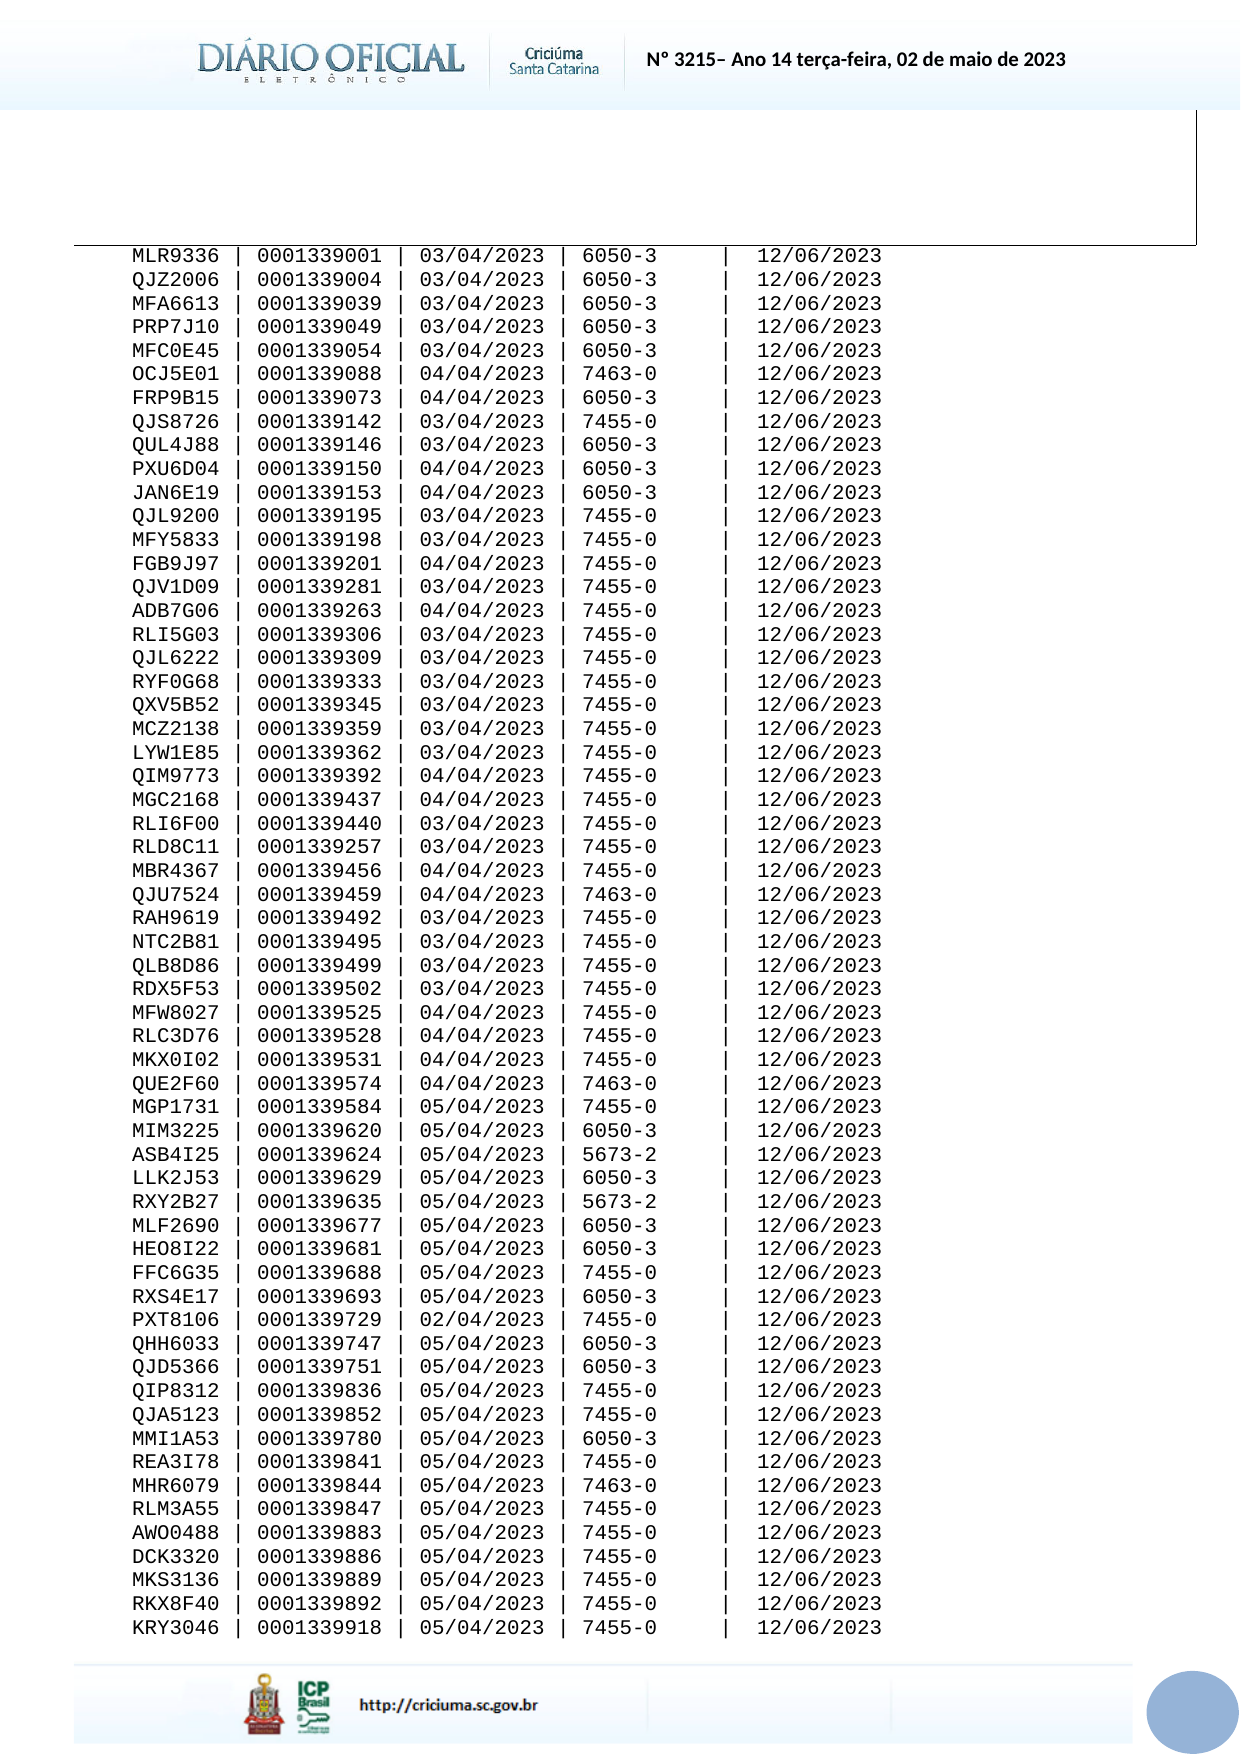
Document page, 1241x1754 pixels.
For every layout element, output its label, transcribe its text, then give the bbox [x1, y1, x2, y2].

text QIP8312 | 0001339836 | 05/04/2023 | 7455-0 | 12/06/2023 [44, 1380, 1196, 1404]
text QJS8726 | 0001339142 | 03/04/2023 | 7455-0 | 12/06/2023 [44, 411, 1196, 434]
text MKX0I02 | 0001339531 | 04/04/2023 | 7455-0 | 12/06/2023 [44, 1049, 1196, 1073]
text NTC2B81 | 0001339495 | 03/04/2023 | 7455-0 | 12/06/2023 [44, 931, 1196, 954]
text QJA5123 | 0001339852 | 05/04/2023 | 7455-0 | 12/06/2023 [44, 1404, 1196, 1427]
text OCJ5E01 | 0001339088 | 04/04/2023 | 7463-0 | 12/06/2023 [44, 363, 1196, 387]
text QIM9773 | 0001339392 | 04/04/2023 | 7455-0 | 12/06/2023 [44, 765, 1196, 789]
text JAN6E19 | 0001339153 | 04/04/2023 | 6050-3 | 12/06/2023 [44, 482, 1196, 505]
text QHH6033 | 0001339747 | 05/04/2023 | 6050-3 | 12/06/2023 [44, 1333, 1196, 1357]
text FRP9B15 | 0001339073 | 04/04/2023 | 6050-3 | 12/06/2023 [44, 387, 1196, 411]
text RLC3D76 | 0001339528 | 04/04/2023 | 7455-0 | 12/06/2023 [44, 1026, 1196, 1049]
text MHR6079 | 0001339844 | 05/04/2023 | 7463-0 | 12/06/2023 [44, 1475, 1196, 1498]
text QJZ2006 | 0001339004 | 03/04/2023 | 6050-3 | 12/06/2023 [44, 269, 1196, 292]
text RLI5G03 | 0001339306 | 03/04/2023 | 7455-0 | 12/06/2023 [44, 623, 1196, 647]
text QUL4J88 | 0001339146 | 03/04/2023 | 6050-3 | 12/06/2023 [44, 434, 1196, 458]
text RLD8C11 | 0001339257 | 03/04/2023 | 7455-0 | 12/06/2023 [44, 836, 1196, 860]
text QJV1D09 | 0001339281 | 03/04/2023 | 7455-0 | 12/06/2023 [44, 576, 1196, 600]
text REA3I78 | 0001339841 | 05/04/2023 | 7455-0 | 12/06/2023 [44, 1451, 1196, 1475]
text LLK2J53 | 0001339629 | 05/04/2023 | 6050-3 | 12/06/2023 [44, 1167, 1196, 1191]
text QJL6222 | 0001339309 | 03/04/2023 | 7455-0 | 12/06/2023 [44, 647, 1196, 671]
text PRP7J10 | 0001339049 | 03/04/2023 | 6050-3 | 12/06/2023 [44, 316, 1196, 340]
text ASB4I25 | 0001339624 | 05/04/2023 | 5673-2 | 12/06/2023 [44, 1144, 1196, 1167]
text MGP1731 | 0001339584 | 05/04/2023 | 7455-0 | 12/06/2023 [44, 1096, 1196, 1120]
text RLM3A55 | 0001339847 | 05/04/2023 | 7455-0 | 12/06/2023 [44, 1498, 1196, 1522]
text AWO0488 | 0001339883 | 05/04/2023 | 7455-0 | 12/06/2023 [44, 1522, 1196, 1546]
text MIM3225 | 0001339620 | 05/04/2023 | 6050-3 | 12/06/2023 [44, 1120, 1196, 1144]
text MGC2168 | 0001339437 | 04/04/2023 | 7455-0 | 12/06/2023 [44, 789, 1196, 813]
text QJL9200 | 0001339195 | 03/04/2023 | 7455-0 | 12/06/2023 [44, 505, 1196, 529]
text HEO8I22 | 0001339681 | 05/04/2023 | 6050-3 | 12/06/2023 [44, 1238, 1196, 1262]
text QLB8D86 | 0001339499 | 03/04/2023 | 7455-0 | 12/06/2023 [44, 954, 1196, 978]
text RYF0G68 | 0001339333 | 03/04/2023 | 7455-0 | 12/06/2023 [44, 671, 1196, 694]
text PXT8106 | 0001339729 | 02/04/2023 | 7455-0 | 12/06/2023 [44, 1309, 1196, 1333]
text MLR9336 | 0001339001 | 03/04/2023 | 6050-3 | 12/06/2023 [44, 245, 1196, 269]
text MFC0E45 | 0001339054 | 03/04/2023 | 6050-3 | 12/06/2023 [44, 340, 1196, 363]
text QJD5366 | 0001339751 | 05/04/2023 | 6050-3 | 12/06/2023 [44, 1357, 1196, 1380]
text MFW8027 | 0001339525 | 04/04/2023 | 7455-0 | 12/06/2023 [44, 1002, 1196, 1026]
text RDX5F53 | 0001339502 | 03/04/2023 | 7455-0 | 12/06/2023 [44, 978, 1196, 1002]
text KRY3046 | 0001339918 | 05/04/2023 | 7455-0 | 12/06/2023 [44, 1617, 1196, 1640]
text PXU6D04 | 0001339150 | 04/04/2023 | 6050-3 | 12/06/2023 [44, 458, 1196, 482]
text QUE2F60 | 0001339574 | 04/04/2023 | 7463-0 | 12/06/2023 [44, 1073, 1196, 1096]
text FFC6G35 | 0001339688 | 05/04/2023 | 7455-0 | 12/06/2023 [44, 1262, 1196, 1286]
text MFY5833 | 0001339198 | 03/04/2023 | 7455-0 | 12/06/2023 [44, 529, 1196, 553]
text ADB7G06 | 0001339263 | 04/04/2023 | 7455-0 | 12/06/2023 [44, 600, 1196, 623]
text RKX8F40 | 0001339892 | 05/04/2023 | 7455-0 | 12/06/2023 [44, 1593, 1196, 1617]
text MFA6613 | 0001339039 | 03/04/2023 | 6050-3 | 12/06/2023 [44, 292, 1196, 316]
text MLF2690 | 0001339677 | 05/04/2023 | 6050-3 | 12/06/2023 [44, 1215, 1196, 1238]
text RLI6F00 | 0001339440 | 03/04/2023 | 7455-0 | 12/06/2023 [44, 813, 1196, 836]
text RAH9619 | 0001339492 | 03/04/2023 | 7455-0 | 12/06/2023 [44, 907, 1196, 931]
text LYW1E85 | 0001339362 | 03/04/2023 | 7455-0 | 12/06/2023 [44, 742, 1196, 765]
text MCZ2138 | 0001339359 | 03/04/2023 | 7455-0 | 12/06/2023 [44, 718, 1196, 742]
text MMI1A53 | 0001339780 | 05/04/2023 | 6050-3 | 12/06/2023 [44, 1427, 1196, 1451]
text MBR4367 | 0001339456 | 04/04/2023 | 7455-0 | 12/06/2023 [44, 860, 1196, 884]
text FGB9J97 | 0001339201 | 04/04/2023 | 7455-0 | 12/06/2023 [44, 553, 1196, 576]
text RXY2B27 | 0001339635 | 05/04/2023 | 5673-2 | 12/06/2023 [44, 1191, 1196, 1215]
text RXS4E17 | 0001339693 | 05/04/2023 | 6050-3 | 12/06/2023 [44, 1286, 1196, 1309]
text DCK3320 | 0001339886 | 05/04/2023 | 7455-0 | 12/06/2023 [44, 1546, 1196, 1569]
text QXV5B52 | 0001339345 | 03/04/2023 | 7455-0 | 12/06/2023 [44, 694, 1196, 718]
text QJU7524 | 0001339459 | 04/04/2023 | 7463-0 | 12/06/2023 [44, 884, 1196, 907]
text MKS3136 | 0001339889 | 05/04/2023 | 7455-0 | 12/06/2023 [44, 1569, 1196, 1593]
